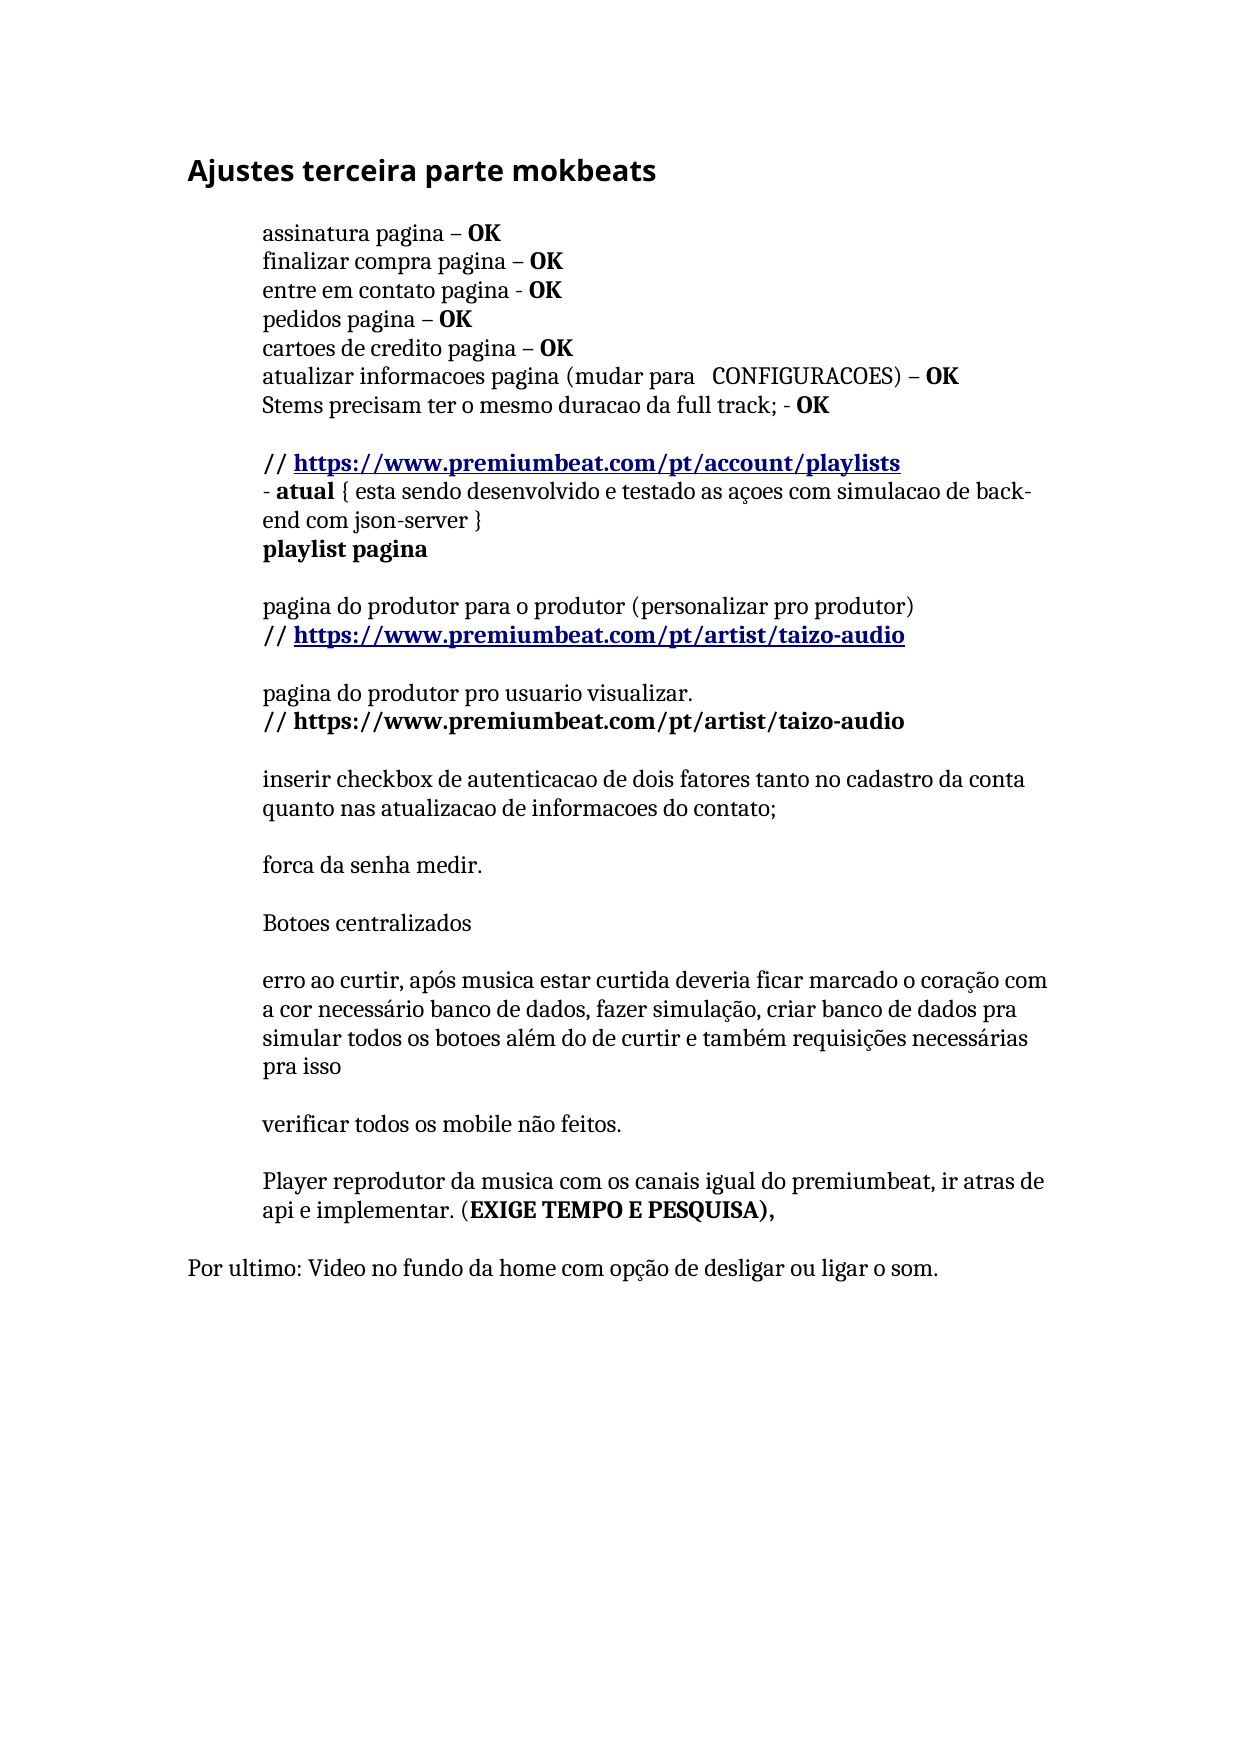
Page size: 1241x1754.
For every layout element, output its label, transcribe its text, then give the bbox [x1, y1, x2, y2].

list - atual { esta sendo desenvolvido e testado as açoes com simulacao de back-end com json-server } [262, 477, 1053, 535]
list // https://www.premiumbeat.com/pt/account/playlists [262, 448, 1053, 477]
list verificar todos os mobile não feitos. [262, 1110, 1053, 1138]
list // https://www.premiumbeat.com/pt/artist/taizo-audio [262, 707, 1053, 736]
list atualizar informacoes pagina (mudar para CONFIGURACOES) – OK [187, 362, 1053, 391]
list forca da senha medir. [262, 851, 1053, 880]
list inserir checkbox de autenticacao de dois fatores tanto no cadastro da conta quanto nas atualizacao de informacoes do contato; [262, 765, 1053, 822]
list Player reprodutor da musica com os canais igual do premiumbeat, ir atras de api e implementar. (EXIGE TEMPO E PESQUISA), [262, 1167, 1053, 1225]
list Por ultimo: Video no fundo da home com opção de desligar ou ligar o som. [187, 1253, 1053, 1282]
list // https://www.premiumbeat.com/pt/artist/taizo-audio [262, 621, 1053, 650]
list pagina do produtor pro usuario visualizar. [262, 678, 1053, 707]
list Botoes centralizados [262, 908, 1053, 937]
list playlist pagina [262, 535, 1053, 563]
list finalizar compra pagina – OK [262, 247, 1053, 276]
list pagina do produtor para o produtor (personalizar pro produtor) [262, 592, 1053, 621]
list pedidos pagina – OK [262, 305, 1053, 333]
list Stems precisam ter o mesmo duracao da full track; - OK [262, 391, 1053, 420]
list cartoes de credito pagina – OK [262, 333, 1053, 362]
list entre em contato pagina - OK [262, 276, 1053, 305]
list assinatura pagina – OK [262, 218, 1053, 247]
list erro ao curtir, após musica estar curtida deveria ficar marcado o coração com a cor necessário banco de dados, fazer simulação, criar banco de dados pra simular todos os botoes além do de curtir e também requisições necessárias pra isso [262, 966, 1053, 1081]
text Ajustes terceira parte mokbeats [187, 150, 1053, 190]
